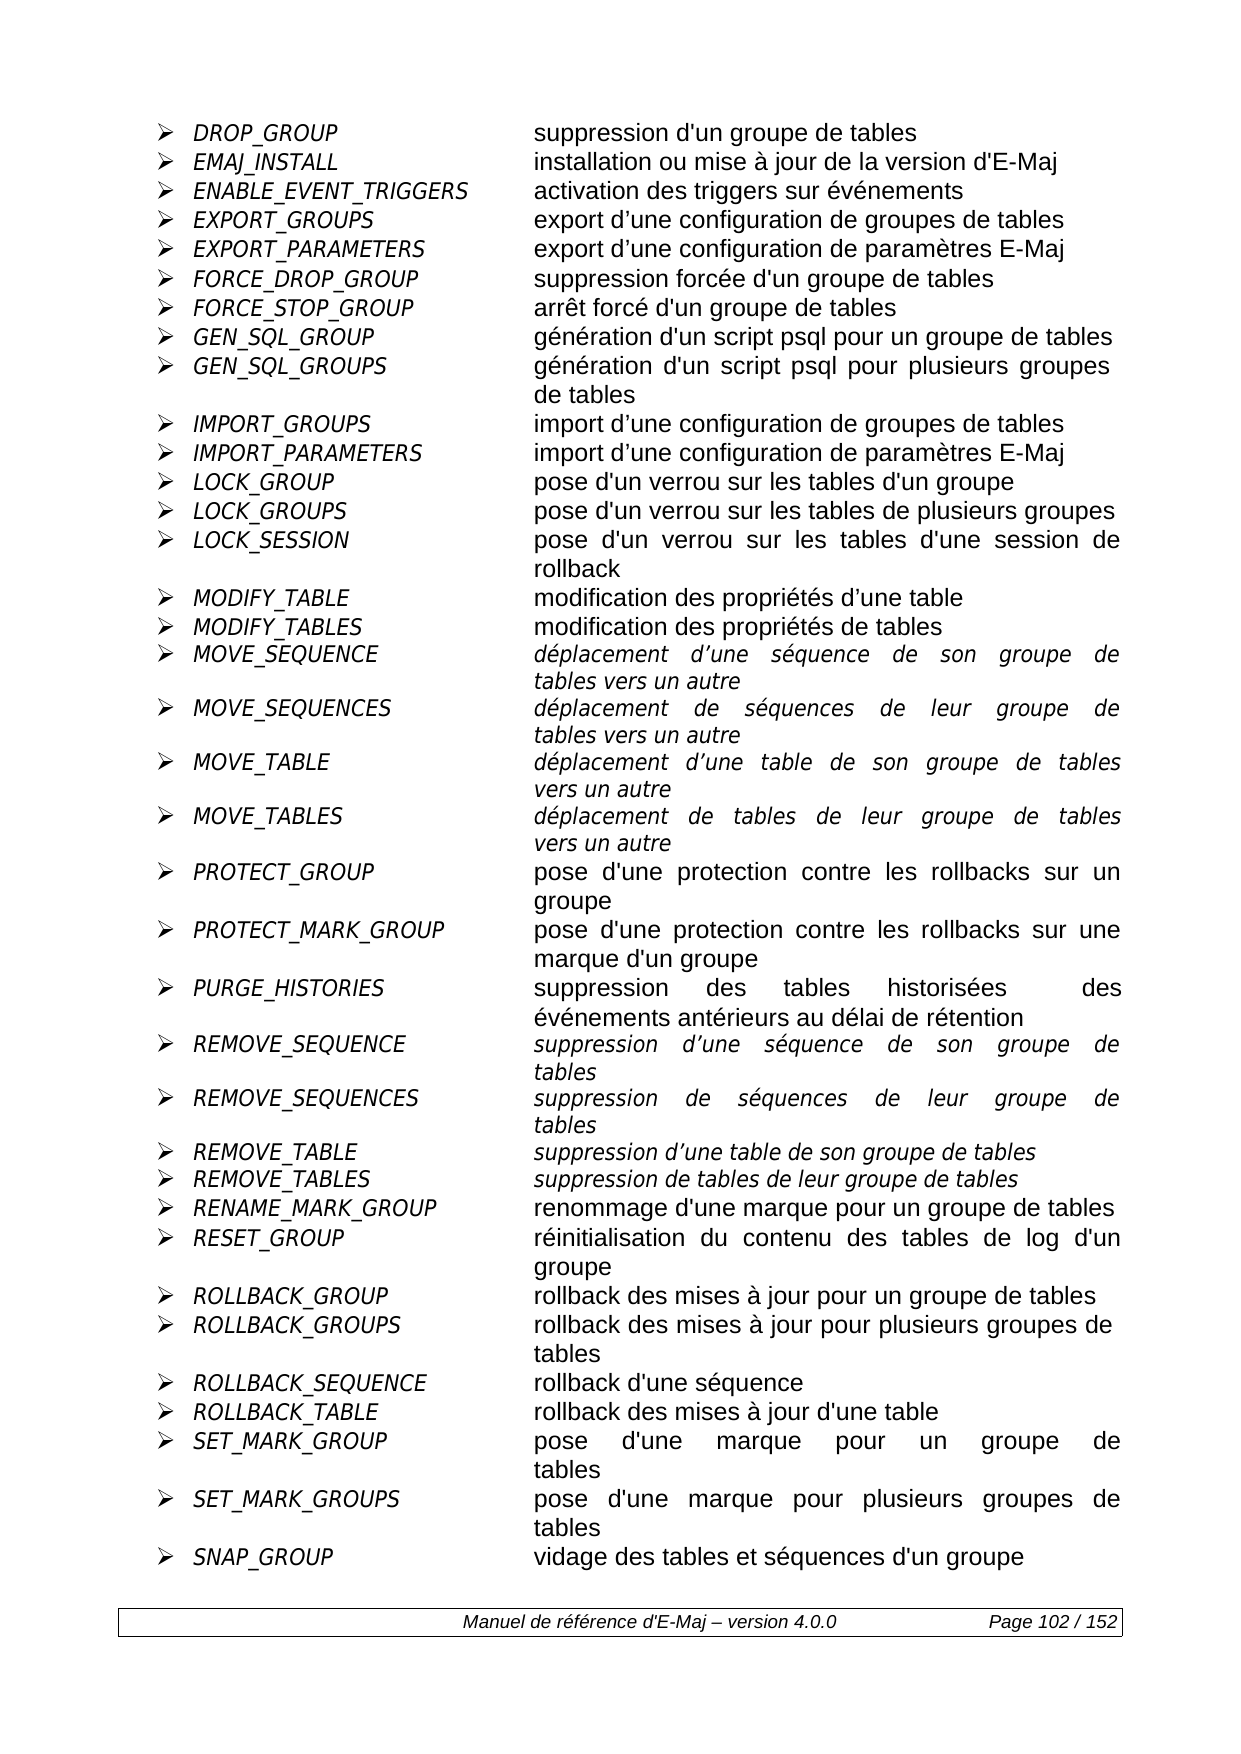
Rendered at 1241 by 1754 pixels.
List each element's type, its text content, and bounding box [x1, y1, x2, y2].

list SET_MARK_GROUP pose d'une marque pour un groupe de tables [156, 1426, 1122, 1484]
list PROTECT_GROUP pose d'une protection contre les rollbacks sur un groupe [156, 857, 1122, 915]
list ROLLBACK_GROUP rollback des mises à jour pour un groupe de tables [156, 1281, 1122, 1309]
list MOVE_SEQUENCES déplacement de séquences de leur groupe de tables vers un autre [156, 695, 1122, 749]
list MODIFY_TABLE modification des propriétés d’une table [156, 583, 1122, 612]
list REMOVE_TABLES suppression de tables de leur groupe de tables [156, 1166, 1122, 1193]
list LOCK_SESSION pose d'un verrou sur les tables d'une session de rollback [156, 525, 1122, 583]
list SNAP_GROUP vidage des tables et séquences d'un groupe [156, 1542, 1122, 1571]
list PURGE_HISTORIES suppression des tables historisées des événements antérieurs au délai de rétention [156, 973, 1122, 1031]
list EXPORT_GROUPS export d’une configuration de groupes de tables [156, 205, 1122, 234]
list DROP_GROUP suppression d'un groupe de tables [156, 118, 1122, 147]
list EXPORT_PARAMETERS export d’une configuration de paramètres E-Maj [156, 234, 1122, 263]
list MODIFY_TABLES modification des propriétés de tables [156, 612, 1122, 641]
list FORCE_STOP_GROUP arrêt forcé d'un groupe de tables [156, 292, 1122, 322]
list ROLLBACK_SEQUENCE rollback d'une séquence [156, 1368, 1122, 1397]
list RENAME_MARK_GROUP renommage d'une marque pour un groupe de tables [156, 1193, 1122, 1222]
list REMOVE_SEQUENCES suppression de séquences de leur groupe de tables [156, 1085, 1122, 1139]
list EMAJ_INSTALL installation ou mise à jour de la version d'E-Maj [156, 147, 1122, 176]
list MOVE_TABLE déplacement d’une table de son groupe de tables vers un autre [156, 749, 1122, 803]
list FORCE_DROP_GROUP suppression forcée d'un groupe de tables [156, 263, 1122, 292]
list ROLLBACK_TABLE rollback des mises à jour d'une table [156, 1397, 1122, 1426]
list IMPORT_PARAMETERS import d’une configuration de paramètres E-Maj [156, 438, 1122, 467]
list GEN_SQL_GROUPS génération d'un script psql pour plusieurs groupes de tables [156, 351, 1122, 409]
list LOCK_GROUP pose d'un verrou sur les tables d'un groupe [156, 467, 1122, 496]
list PROTECT_MARK_GROUP pose d'une protection contre les rollbacks sur une marque d'un groupe [156, 915, 1122, 973]
list ENABLE_EVENT_TRIGGERS activation des triggers sur événements [156, 176, 1122, 205]
list REMOVE_TABLE suppression d’une table de son groupe de tables [156, 1139, 1122, 1166]
list RESET_GROUP réinitialisation du contenu des tables de log d'un groupe [156, 1222, 1122, 1281]
list SET_MARK_GROUPS pose d'une marque pour plusieurs groupes de tables [156, 1484, 1122, 1542]
list ROLLBACK_GROUPS rollback des mises à jour pour plusieurs groupes de tables [156, 1309, 1122, 1368]
list MOVE_SEQUENCE déplacement d’une séquence de son groupe de tables vers un autre [156, 641, 1122, 695]
list IMPORT_GROUPS import d’une configuration de groupes de tables [156, 409, 1122, 438]
list REMOVE_SEQUENCE suppression d’une séquence de son groupe de tables [156, 1031, 1122, 1085]
list GEN_SQL_GROUP génération d'un script psql pour un groupe de tables [156, 322, 1122, 351]
list LOCK_GROUPS pose d'un verrou sur les tables de plusieurs groupes [156, 496, 1122, 525]
list MOVE_TABLES déplacement de tables de leur groupe de tables vers un autre [156, 803, 1122, 857]
